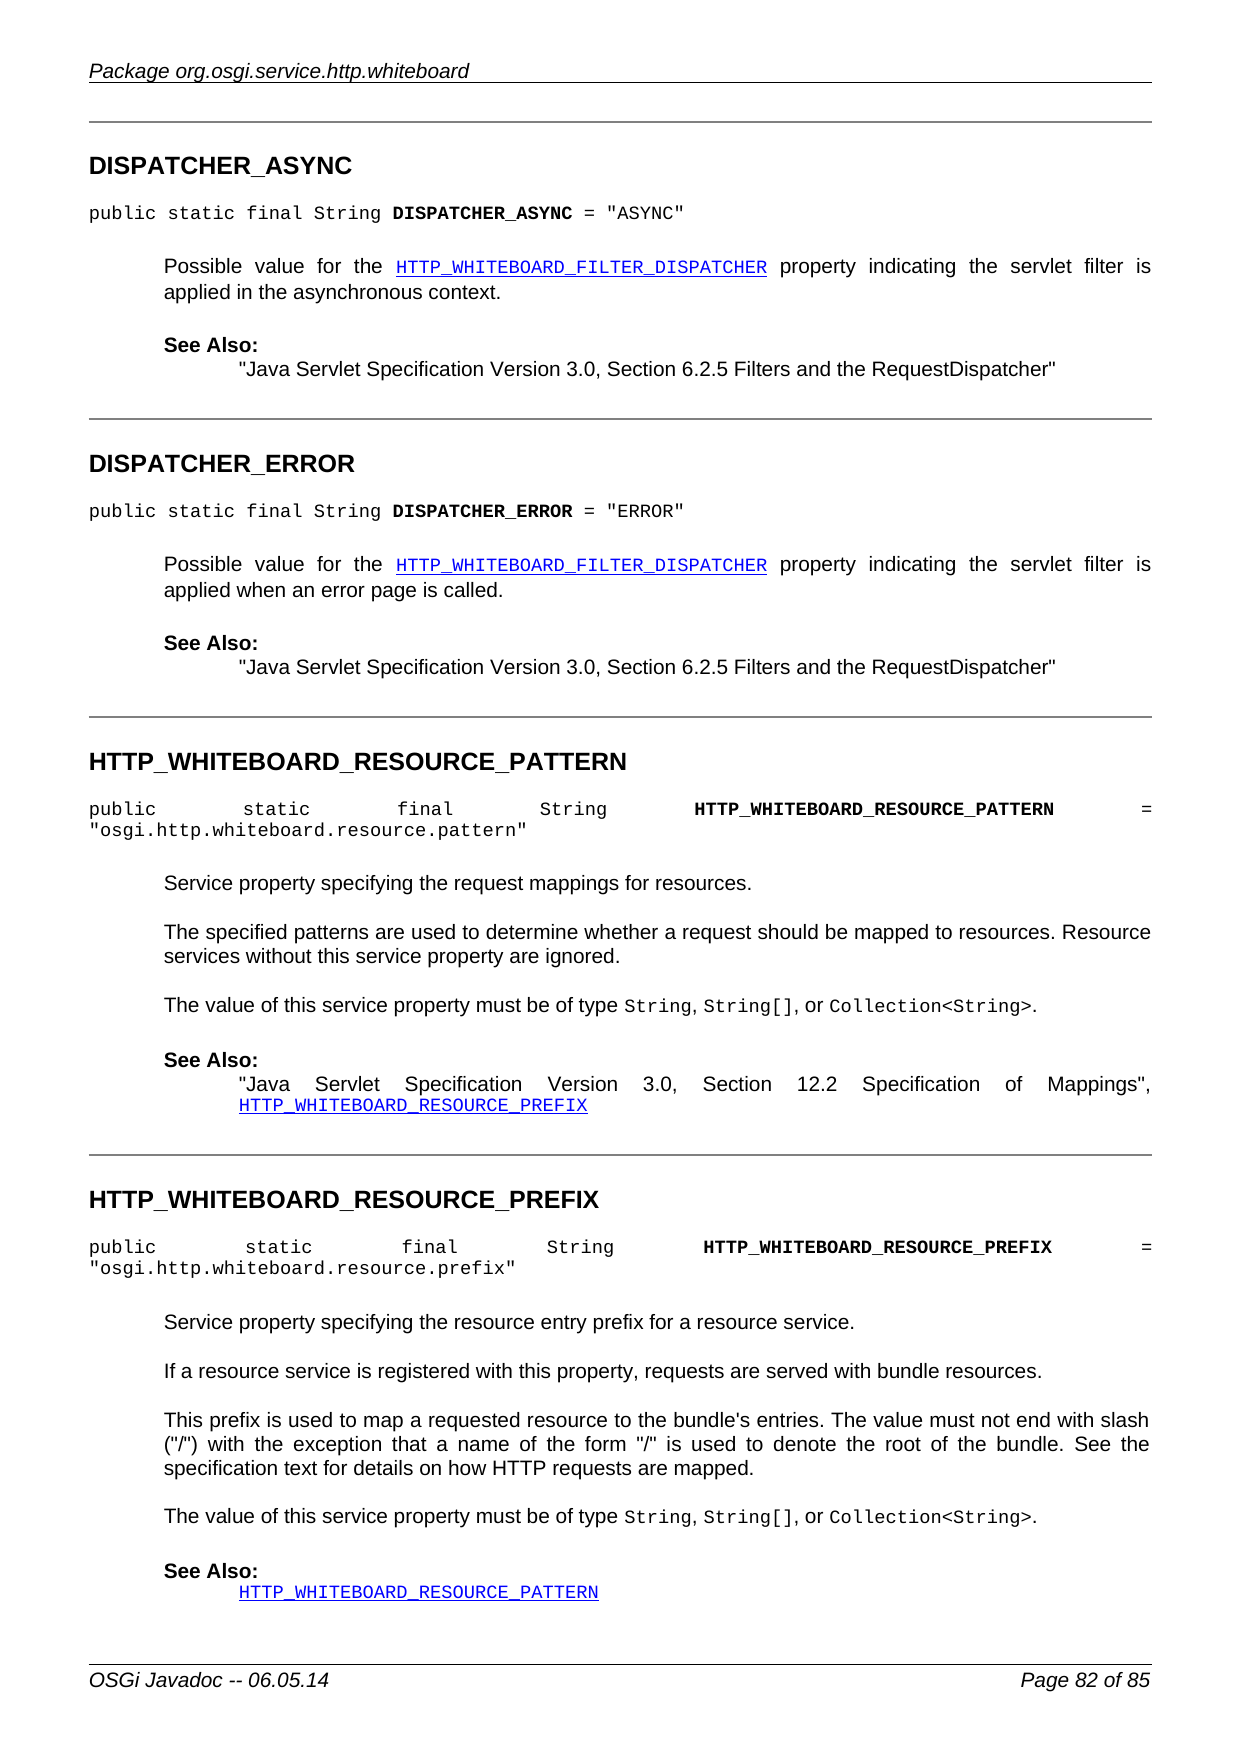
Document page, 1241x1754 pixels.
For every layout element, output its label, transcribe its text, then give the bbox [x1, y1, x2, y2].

text "Java Servlet Specification Version 3.0, Section 12.2 Specification of Mappings", HTTP_WHITEBOARD_RESOURCE_PREFIX [238, 1071, 1152, 1117]
text The value of this service property must be of type String, String[], or Collection<String>. [163, 993, 1152, 1018]
text "Java Servlet Specification Version 3.0, Section 6.2.5 Filters and the RequestDispatcher" [238, 654, 1152, 678]
subtitle DISPATCHER_ASYNC [88, 151, 1152, 180]
text public static final String HTTP_WHITEBOARD_RESOURCE_PREFIX = "osgi.http.whiteboard.resource.prefix" [88, 1238, 1152, 1280]
subtitle HTTP_WHITEBOARD_RESOURCE_PATTERN [88, 747, 1152, 775]
text HTTP_WHITEBOARD_RESOURCE_PATTERN [238, 1583, 1152, 1604]
text This prefix is used to map a requested resource to the bundle's entries. The value must not end with slash ("/") with the exception that a name of the form "/" is used to denote the root of the bundle. See the specification text for details on how HTTP requests are mapped. [163, 1407, 1152, 1479]
text The specified patterns are used to determine whether a request should be mapped to resources. Resource services without this service property are ignored. [163, 920, 1152, 968]
text Service property specifying the resource entry prefix for a resource service. [163, 1309, 1152, 1333]
text "Java Servlet Specification Version 3.0, Section 6.2.5 Filters and the RequestDispatcher" [238, 357, 1152, 381]
text public static final String DISPATCHER_ERROR = "ERROR" [88, 502, 1152, 523]
text See Also: [163, 631, 1152, 654]
text Possible value for the HTTP_WHITEBOARD_FILTER_DISPATCHER property indicating the servlet filter is applied in the asynchronous context. [163, 254, 1152, 303]
text If a resource service is registered with this property, requests are served with bundle resources. [163, 1358, 1152, 1382]
subtitle HTTP_WHITEBOARD_RESOURCE_PREFIX [88, 1185, 1152, 1214]
text public static final String HTTP_WHITEBOARD_RESOURCE_PATTERN = "osgi.http.whiteboard.resource.pattern" [88, 799, 1152, 842]
text public static final String DISPATCHER_ASYNC = "ASYNC" [88, 204, 1152, 225]
text See Also: [163, 333, 1152, 357]
text Possible value for the HTTP_WHITEBOARD_FILTER_DISPATCHER property indicating the servlet filter is applied when an error page is called. [163, 552, 1152, 601]
text See Also: [163, 1047, 1152, 1071]
text See Also: [163, 1559, 1152, 1583]
text Service property specifying the request mappings for resources. [163, 871, 1152, 895]
text The value of this service property must be of type String, String[], or Collection<String>. [163, 1504, 1152, 1529]
subtitle DISPATCHER_ERROR [88, 449, 1152, 478]
